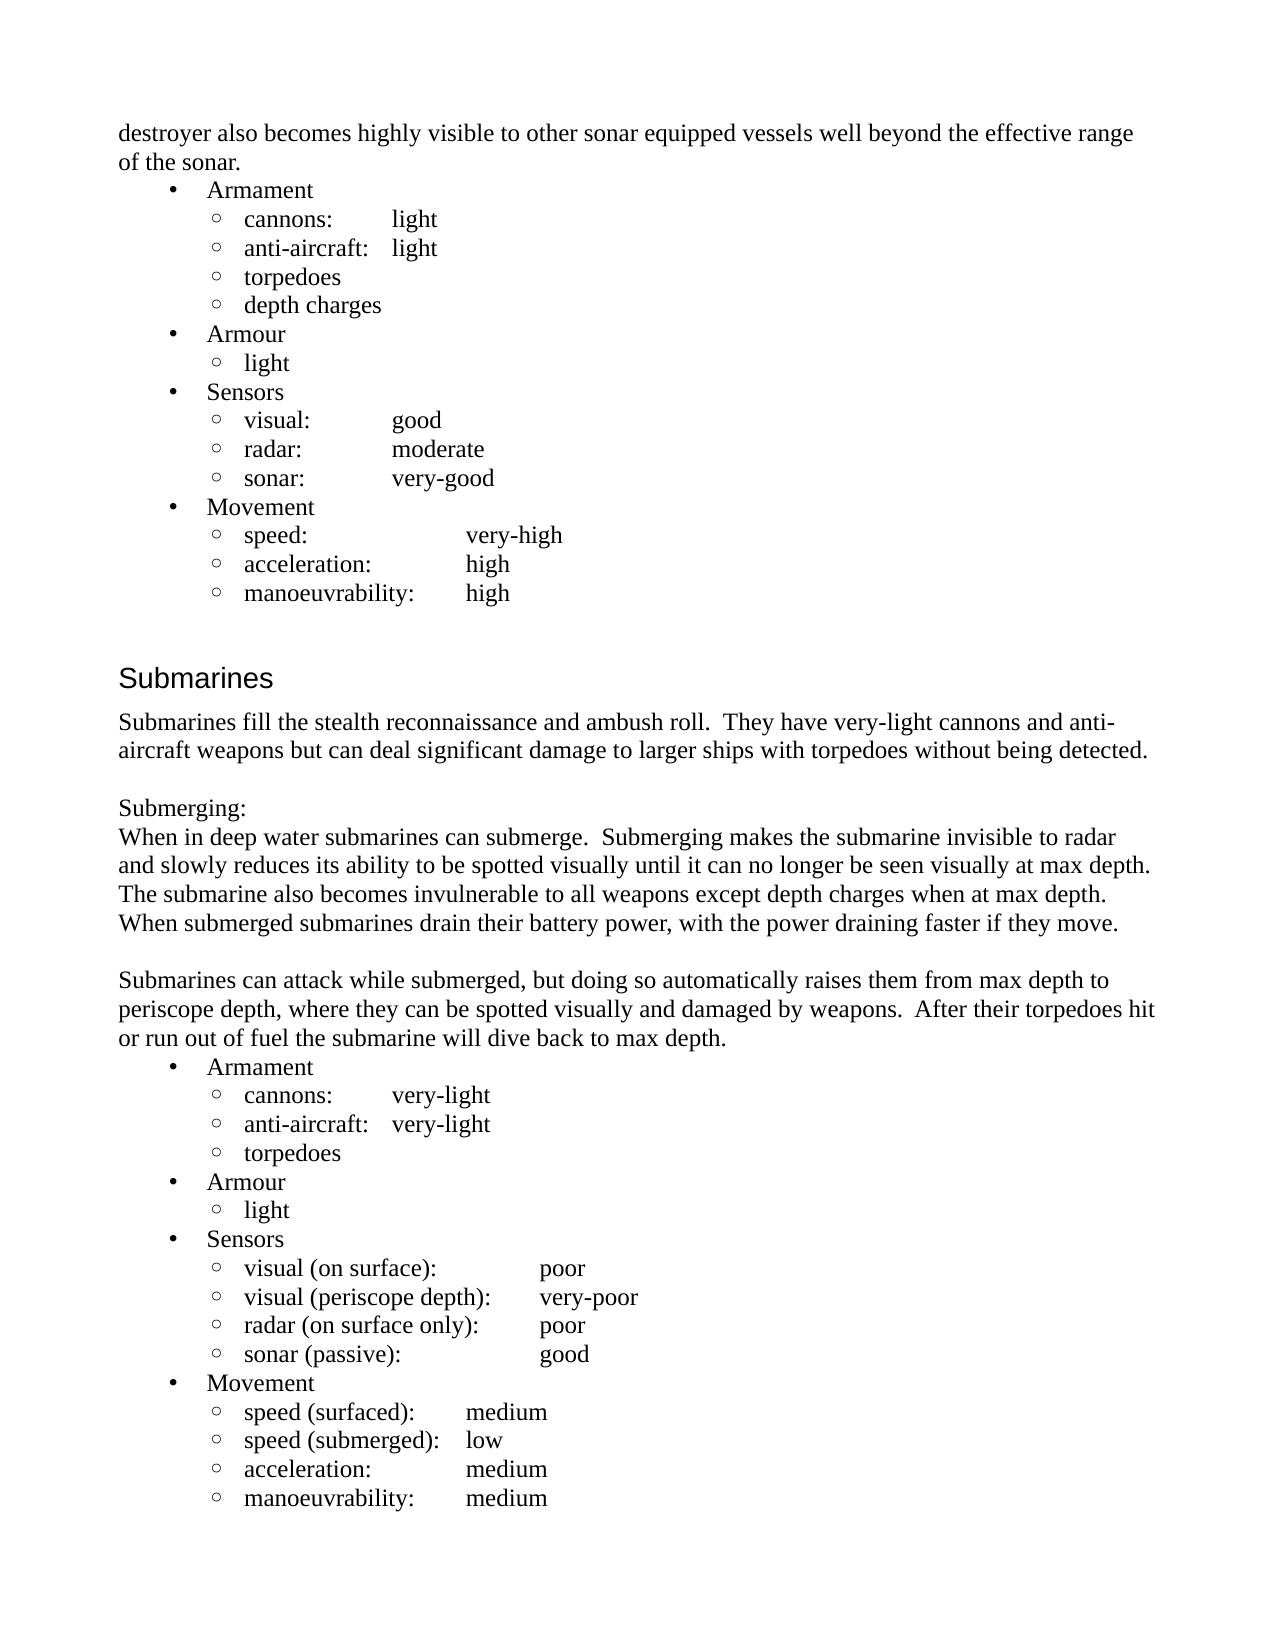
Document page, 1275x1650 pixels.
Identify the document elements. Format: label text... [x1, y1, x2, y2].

list visual (periscope depth): very-poor [206, 1282, 1157, 1310]
list visual: good [206, 406, 1157, 434]
list Sensors [169, 1224, 1157, 1253]
text Submarines can attack while submerged, but doing so automatically raises them from max depth to periscope depth, where they can be spotted visually and damaged by weapons. After their torpedoes hit or run out of fuel the submarine will dive back to max depth. [118, 965, 1157, 1052]
list Armour [169, 319, 1157, 348]
list speed: very-high [206, 521, 1157, 549]
list sonar: very-good [206, 463, 1157, 492]
list speed (submerged): low [206, 1425, 1157, 1454]
list cannons: very-light [206, 1080, 1157, 1109]
list manoeuvrability: high [206, 578, 1157, 607]
list anti-aircraft: very-light [206, 1109, 1157, 1138]
list Armament [169, 176, 1157, 204]
list torpedoes [206, 1138, 1157, 1167]
text Submarines fill the stealth reconnaissance and ambush roll. They have very-light cannons and anti-aircraft weapons but can deal significant damage to larger ships with torpedoes without being detected. [118, 707, 1157, 764]
list acceleration: medium [206, 1454, 1157, 1483]
list Armour [169, 1167, 1157, 1195]
list Movement [169, 492, 1157, 521]
list light [206, 348, 1157, 377]
list Sensors [169, 377, 1157, 406]
text When in deep water submarines can submerge. Submerging makes the submarine invisible to radar and slowly reduces its ability to be spotted visually until it can no longer be seen visually at max depth. The submarine also becomes invulnerable to all weapons except depth charges when at max depth. When submerged submarines drain their battery power, with the power draining faster if they move. [118, 822, 1157, 937]
list radar: moderate [206, 434, 1157, 463]
list Armament [169, 1052, 1157, 1080]
list manoeuvrability: medium [206, 1483, 1157, 1512]
text Submerging: [118, 793, 1157, 822]
list light [206, 1195, 1157, 1224]
list torpedoes [206, 262, 1157, 291]
list radar (on surface only): poor [206, 1310, 1157, 1339]
list speed (surfaced): medium [206, 1397, 1157, 1425]
list visual (on surface): poor [206, 1253, 1157, 1282]
list acceleration: high [206, 549, 1157, 578]
list Movement [169, 1368, 1157, 1397]
subtitle Submarines [118, 661, 1157, 694]
list sonar (passive): good [206, 1339, 1157, 1368]
list depth charges [206, 291, 1157, 319]
text destroyer also becomes highly visible to other sonar equipped vessels well beyond the effective range of the sonar. [118, 118, 1157, 176]
list cannons: light [206, 204, 1157, 233]
list anti-aircraft: light [206, 233, 1157, 262]
